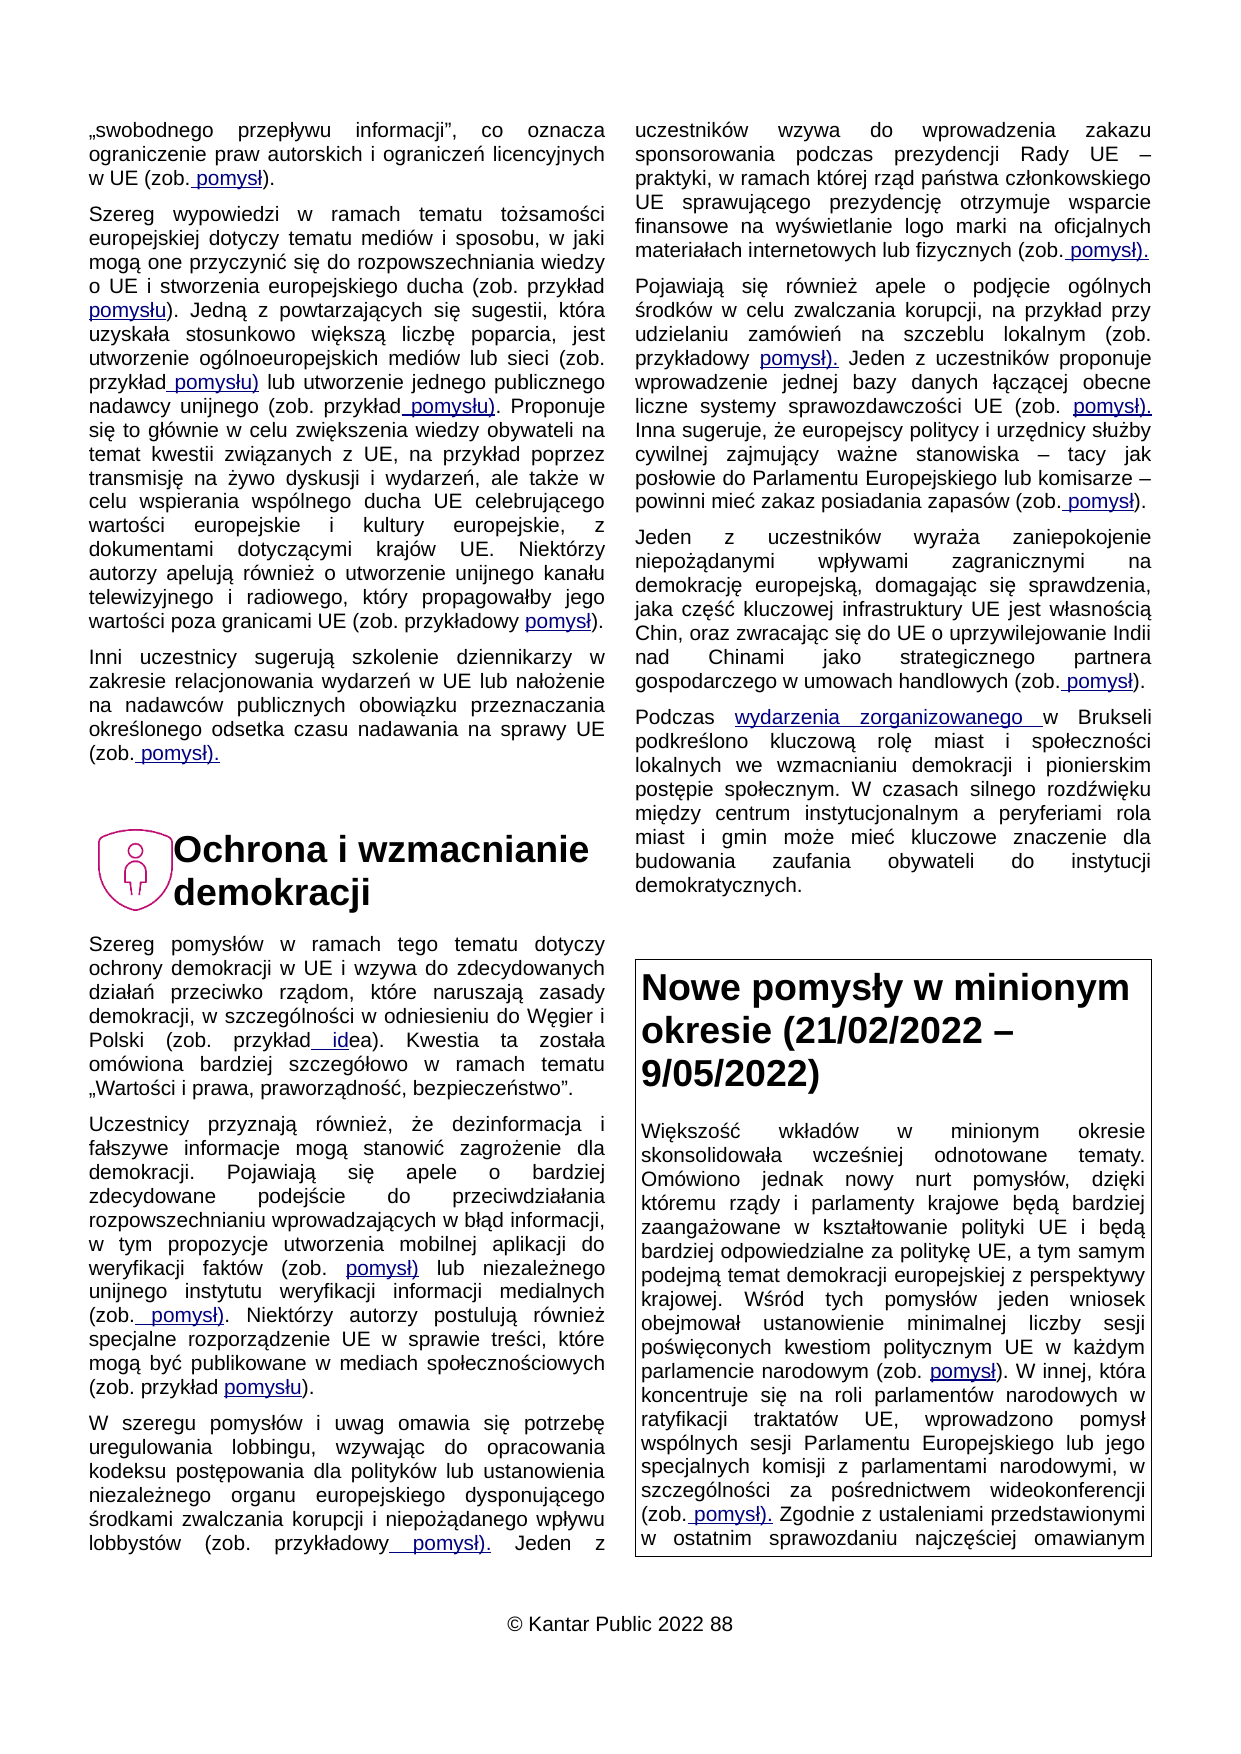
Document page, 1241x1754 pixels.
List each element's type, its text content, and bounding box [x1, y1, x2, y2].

text Większość wkładów w minionym okresie skonsolidowała wcześniej odnotowane tematy. Omówiono jednak nowy nurt pomysłów, dzięki któremu rządy i parlamenty krajowe będą bardziej zaangażowane w kształtowanie polityki UE i będą bardziej odpowiedzialne za politykę UE, a tym samym podejmą temat demokracji europejskiej z perspektywy krajowej. Wśród tych pomysłów jeden wniosek obejmował ustanowienie minimalnej liczby sesji poświęconych kwestiom politycznym UE w każdym parlamencie narodowym (zob. pomysł). W innej, która koncentruje się na roli parlamentów narodowych w ratyfikacji traktatów UE, wprowadzono pomysł wspólnych sesji Parlamentu Europejskiego lub jego specjalnych komisji z parlamentami narodowymi, w szczególności za pośrednictwem wideokonferencji (zob. pomysł). Zgodnie z ustaleniami przedstawionymi w ostatnim sprawozdaniu najczęściej omawianym [636, 1113, 1151, 1556]
picture [98, 829, 173, 911]
subtitle Nowe pomysły w minionym okresie (21/02/2022 – 9/05/2022) [636, 960, 1151, 1101]
text „swobodnego przepływu informacji”, co oznacza ograniczenie praw autorskich i ograniczeń licencyjnych w UE (zob. pomysł). [88, 118, 605, 190]
text Uczestnicy przyznają również, że dezinformacja i fałszywe informacje mogą stanowić zagrożenie dla demokracji. Pojawiają się apele o bardziej zdecydowane podejście do przeciwdziałania rozpowszechnianiu wprowadzających w błąd informacji, w tym propozycje utworzenia mobilnej aplikacji do weryfikacji faktów (zob. pomysł) lub niezależnego unijnego instytutu weryfikacji informacji medialnych (zob. pomysł). Niektórzy autorzy postulują również specjalne rozporządzenie UE w sprawie treści, które mogą być publikowane w mediach społecznościowych (zob. przykład pomysłu). [88, 1112, 605, 1399]
text uczestników wzywa do wprowadzenia zakazu sponsorowania podczas prezydencji Rady UE – praktyki, w ramach której rząd państwa członkowskiego UE sprawującego prezydencję otrzymuje wsparcie finansowe na wyświetlanie logo marki na oficjalnych materiałach internetowych lub fizycznych (zob. pomysł). [635, 118, 1152, 262]
text Szereg pomysłów w ramach tego tematu dotyczy ochrony demokracji w UE i wzywa do zdecydowanych działań przeciwko rządom, które naruszają zasady demokracji, w szczególności w odniesieniu do Węgier i Polski (zob. przykład idea). Kwestia ta została omówiona bardziej szczegółowo w ramach tematu „Wartości i prawa, praworządność, bezpieczeństwo”. [88, 932, 605, 1100]
text W szeregu pomysłów i uwag omawia się potrzebę uregulowania lobbingu, wzywając do opracowania kodeksu postępowania dla polityków lub ustanowienia niezależnego organu europejskiego dysponującego środkami zwalczania korupcji i niepożądanego wpływu lobbystów (zob. przykładowy pomysł). Jeden z [88, 1411, 605, 1555]
text Jeden z uczestników wyraża zaniepokojenie niepożądanymi wpływami zagranicznymi na demokrację europejską, domagając się sprawdzenia, jaka część kluczowej infrastruktury UE jest własnością Chin, oraz zwracając się do UE o uprzywilejowanie Indii nad Chinami jako strategicznego partnera gospodarczego w umowach handlowych (zob. pomysł). [635, 525, 1152, 693]
text Inni uczestnicy sugerują szkolenie dziennikarzy w zakresie relacjonowania wydarzeń w UE lub nałożenie na nadawców publicznych obowiązku przeznaczania określonego odsetka czasu nadawania na sprawy UE (zob. pomysł). [88, 645, 605, 765]
subtitle Ochrona i wzmacnianie demokracji [88, 827, 605, 914]
text Podczas wydarzenia zorganizowanego w Brukseli podkreślono kluczową rolę miast i społeczności lokalnych we wzmacnianiu demokracji i pionierskim postępie społecznym. W czasach silnego rozdźwięku między centrum instytucjonalnym a peryferiami rola miast i gmin może mieć kluczowe znaczenie dla budowania zaufania obywateli do instytucji demokratycznych. [635, 705, 1152, 896]
text Pojawiają się również apele o podjęcie ogólnych środków w celu zwalczania korupcji, na przykład przy udzielaniu zamówień na szczeblu lokalnym (zob. przykładowy pomysł). Jeden z uczestników proponuje wprowadzenie jednej bazy danych łączącej obecne liczne systemy sprawozdawczości UE (zob. pomysł). Inna sugeruje, że europejscy politycy i urzędnicy służby cywilnej zajmujący ważne stanowiska – tacy jak posłowie do Parlamentu Europejskiego lub komisarze – powinni mieć zakaz posiadania zapasów (zob. pomysł). [635, 274, 1152, 513]
text Szereg wypowiedzi w ramach tematu tożsamości europejskiej dotyczy tematu mediów i sposobu, w jaki mogą one przyczynić się do rozpowszechniania wiedzy o UE i stworzenia europejskiego ducha (zob. przykład pomysłu). Jedną z powtarzających się sugestii, która uzyskała stosunkowo większą liczbę poparcia, jest utworzenie ogólnoeuropejskich mediów lub sieci (zob. przykład pomysłu) lub utworzenie jednego publicznego nadawcy unijnego (zob. przykład pomysłu). Proponuje się to głównie w celu zwiększenia wiedzy obywateli na temat kwestii związanych z UE, na przykład poprzez transmisję na żywo dyskusji i wydarzeń, ale także w celu wspierania wspólnego ducha UE celebrującego wartości europejskie i kultury europejskie, z dokumentami dotyczącymi krajów UE. Niektórzy autorzy apelują również o utworzenie unijnego kanału telewizyjnego i radiowego, który propagowałby jego wartości poza granicami UE (zob. przykładowy pomysł). [88, 202, 605, 633]
